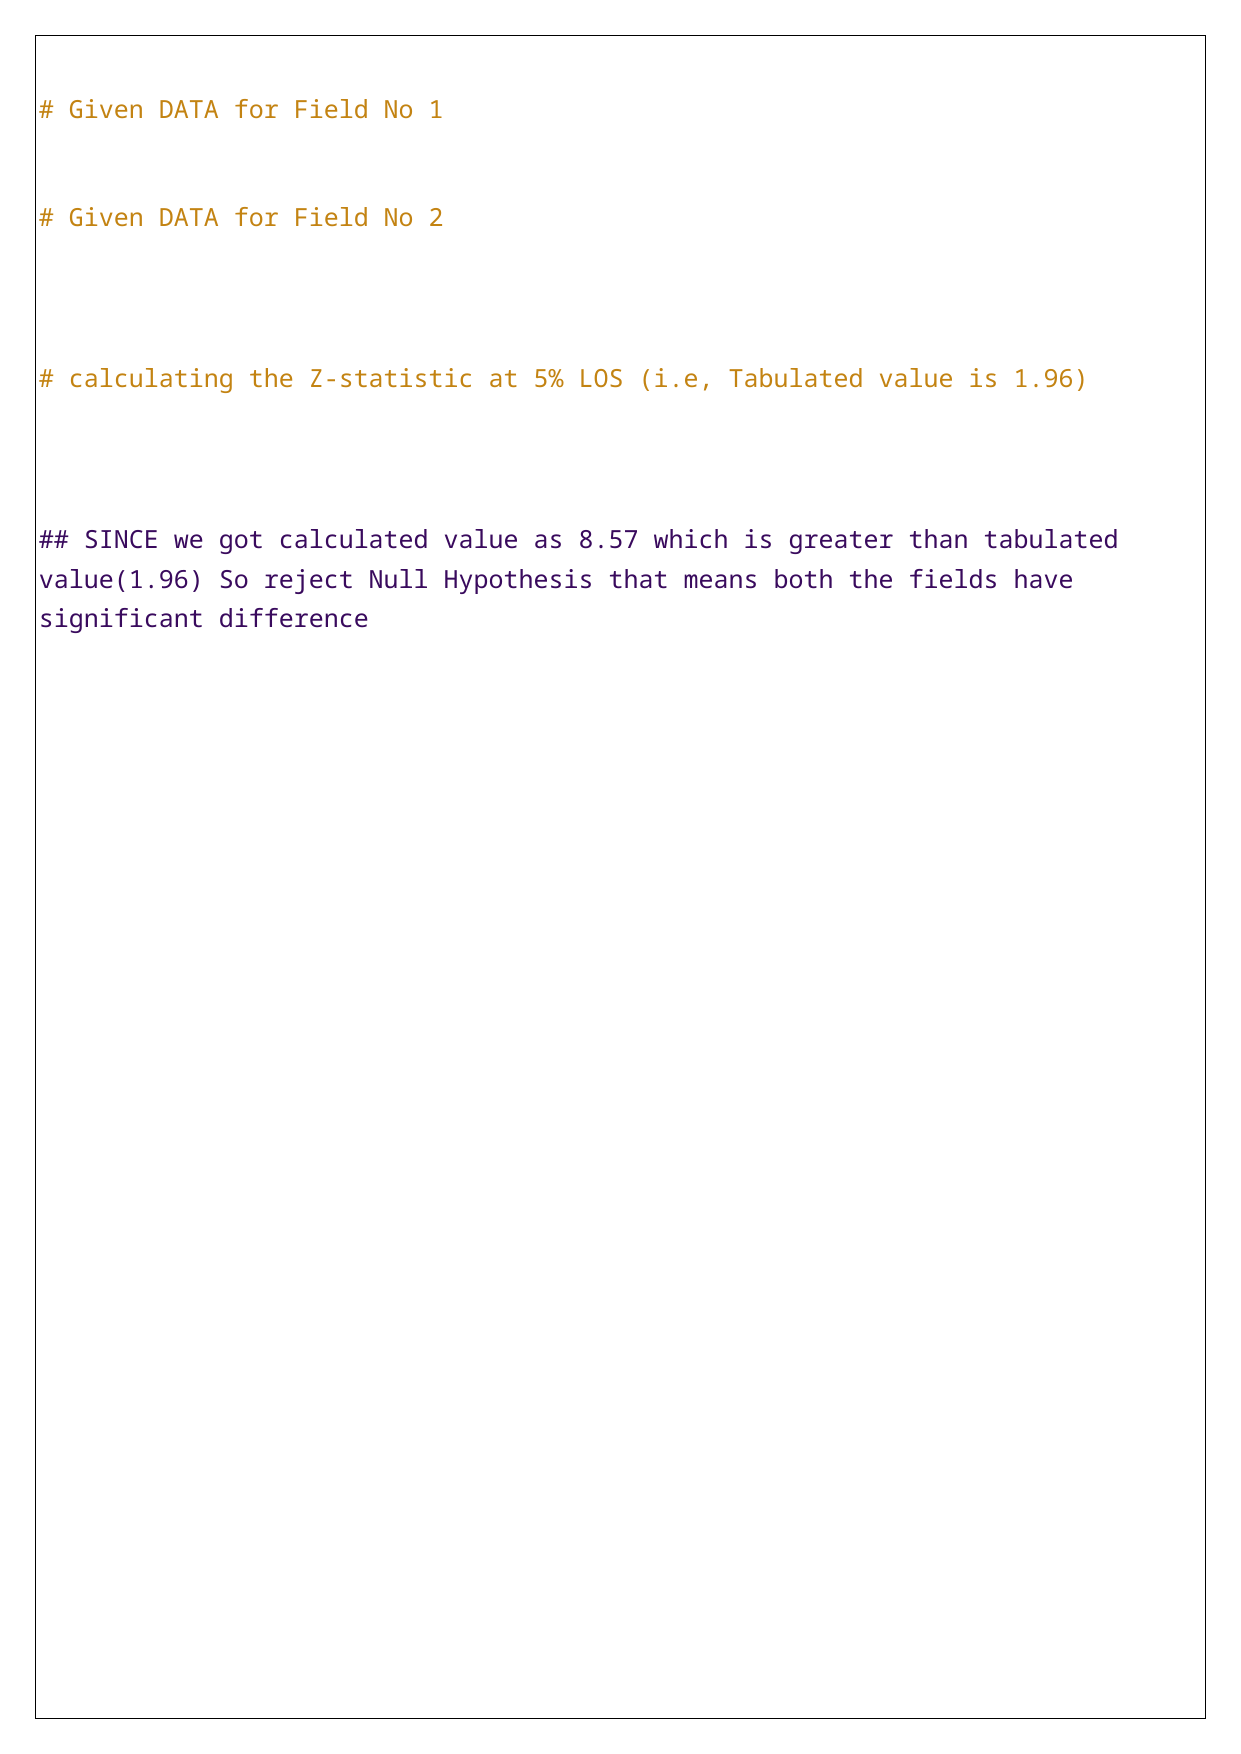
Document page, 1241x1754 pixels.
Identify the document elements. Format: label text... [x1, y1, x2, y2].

text # calculating the Z-statistic at 5% LOS (i.e, Tabulated value is 1.96) [38, 361, 1202, 395]
text # Given DATA for Field No 2 [38, 200, 1202, 234]
text ## SINCE we got calculated value as 8.57 which is greater than tabulated value(1.96) So reject Null Hypothesis that means both the fields have significant difference [38, 522, 1202, 634]
text # Given DATA for Field No 1 [38, 92, 1202, 126]
